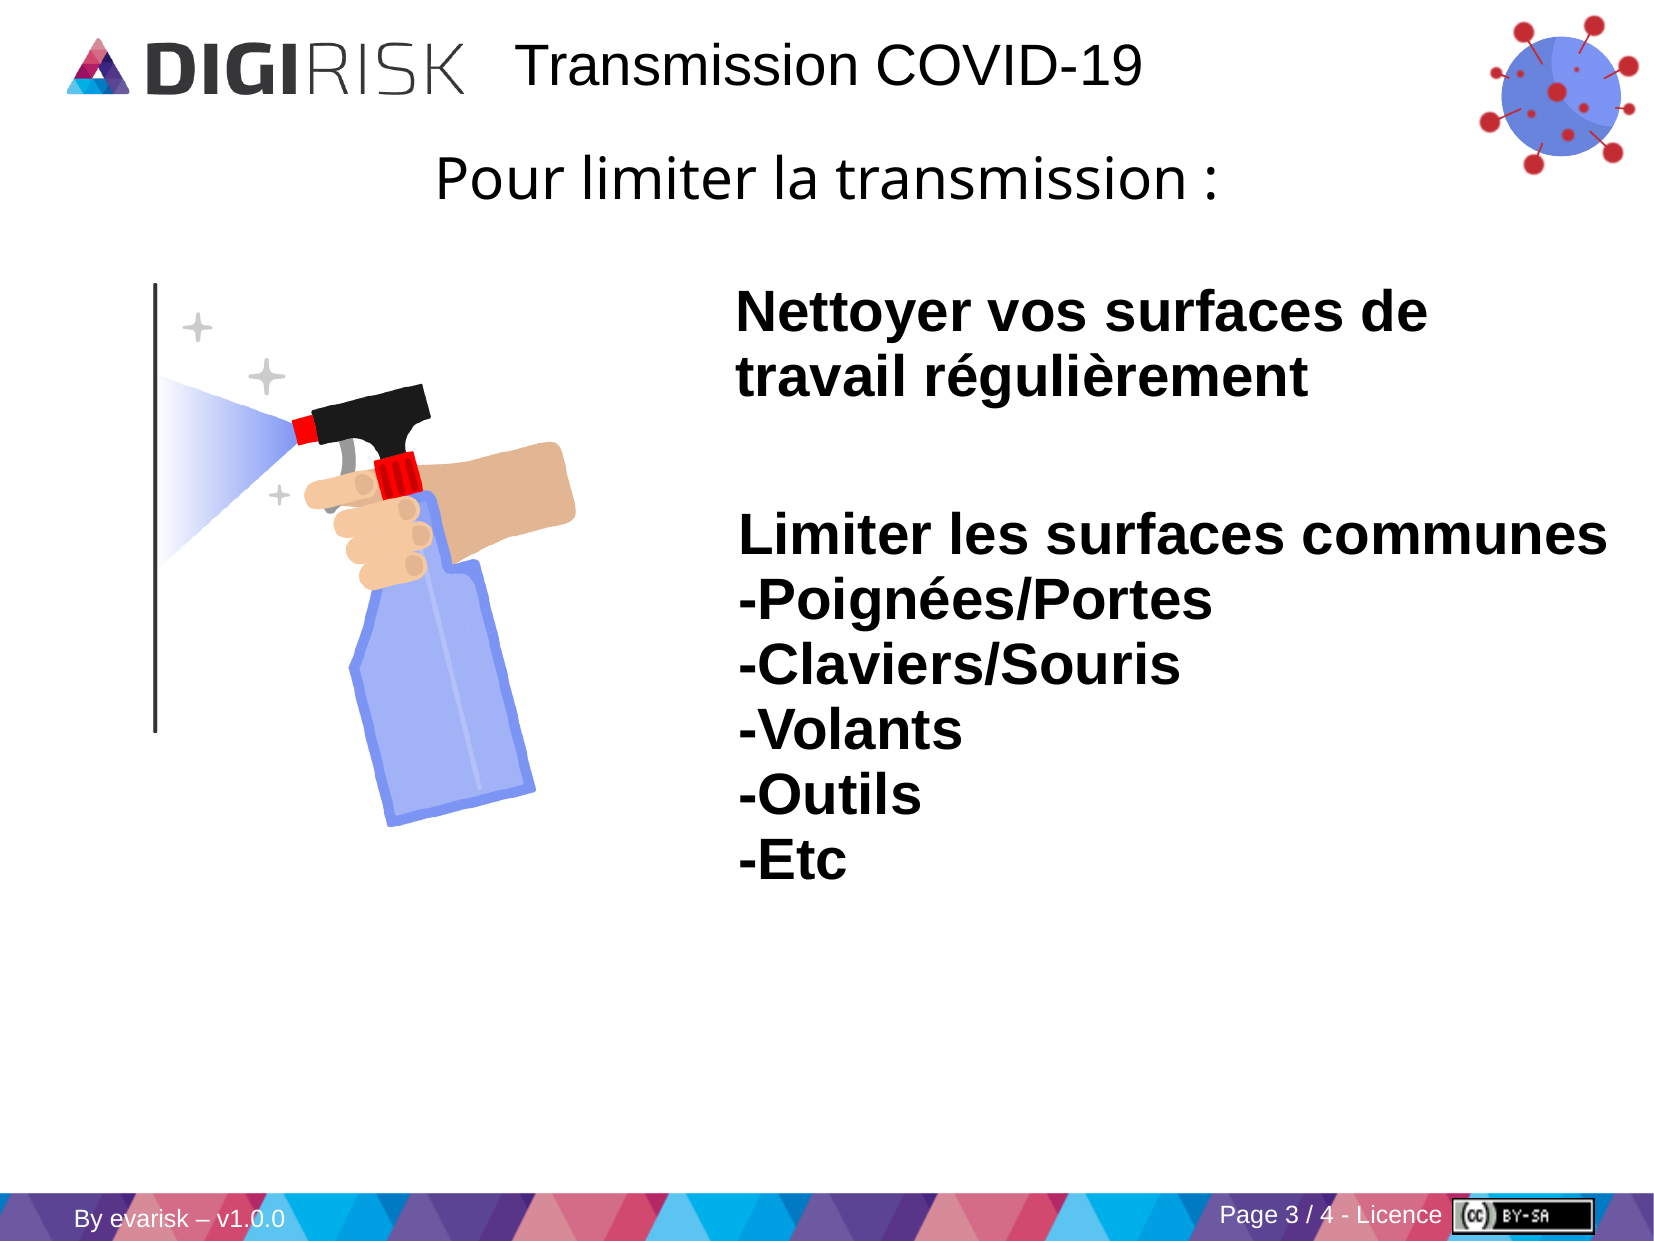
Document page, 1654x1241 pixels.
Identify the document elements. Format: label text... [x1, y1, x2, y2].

picture [153, 283, 576, 827]
picture [64, 35, 395, 95]
text_box Nettoyer vos surfaces de travail régulièrement [720, 271, 1571, 461]
title Transmission COVID-19 [395, 24, 1264, 107]
title Limiter les surfaces communes -Poignées/Portes -Claviers/Souris -Volants -Outils -Etc [738, 501, 1619, 892]
picture [1470, 6, 1648, 184]
title Pour limiter la transmission : [64, 136, 1589, 218]
picture [0, 1175, 1654, 1241]
